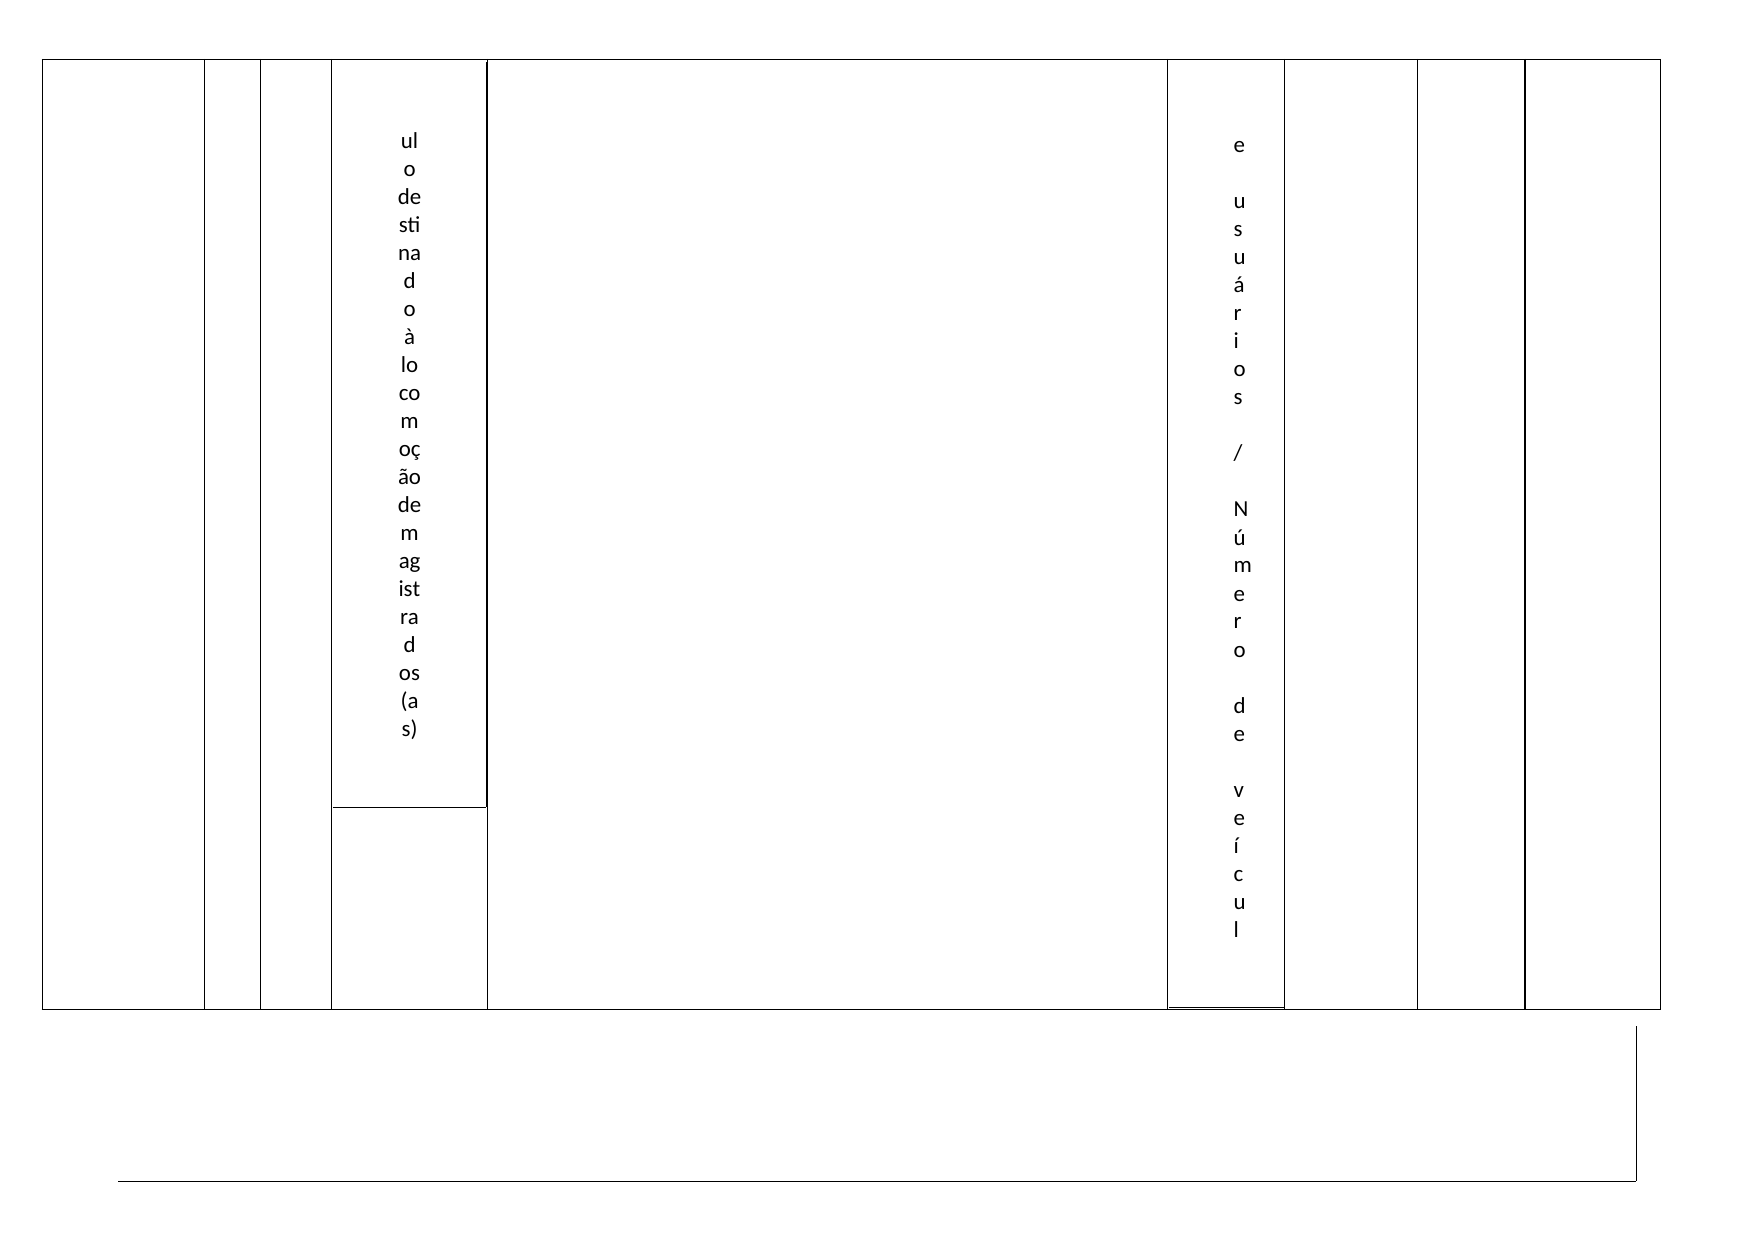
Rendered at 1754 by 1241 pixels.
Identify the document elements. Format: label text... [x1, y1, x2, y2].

table_cell [488, 60, 1167, 1009]
table_cell [1285, 60, 1417, 1009]
table_cell [43, 60, 204, 1009]
table_cell [261, 60, 331, 1009]
table_cell [1418, 60, 1524, 1009]
table_cell - [1526, 60, 1660, 1009]
table_cell e usuários / Número de veícul [1168, 60, 1284, 1009]
table_cell [205, 60, 260, 1009]
table_cell ulo destinado à locomoção de magistrados(as) [332, 60, 487, 1009]
